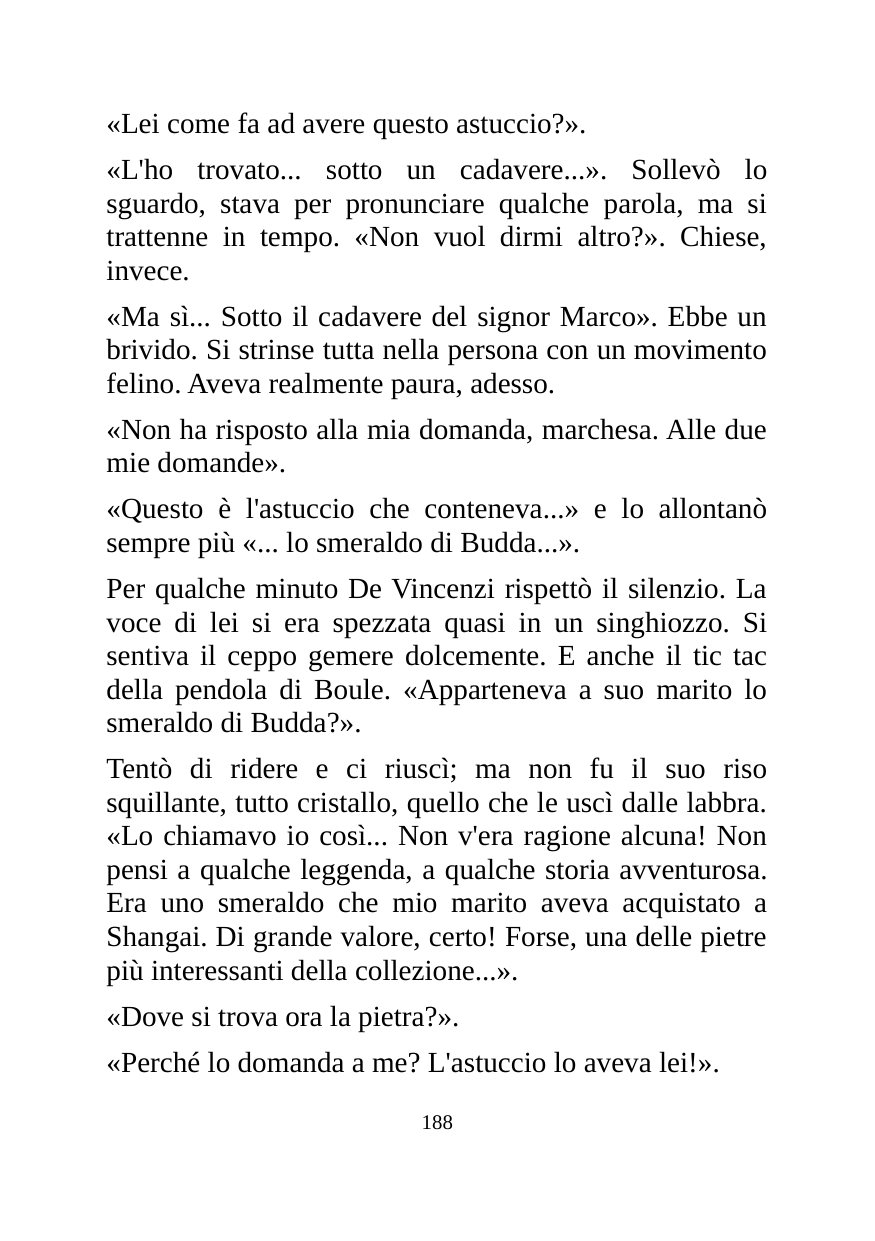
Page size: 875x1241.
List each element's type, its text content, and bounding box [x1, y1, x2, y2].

text «Perché lo domanda a me? L'astuccio lo aveva lei!». [106, 1045, 768, 1078]
text Per qualche minuto De Vincenzi rispettò il silenzio. La voce di lei si era spezzata quasi in un singhiozzo. Si sentiva il ceppo gemere dolcemente. E anche il tic tac della pendola di Boule. «Apparteneva a suo marito lo smeraldo di Budda?». [106, 571, 768, 739]
text «Dove si trova ora la pietra?». [106, 999, 768, 1032]
text «L'ho trovato... sotto un cadavere...». Sollevò lo sguardo, stava per pronunciare qualche parola, ma si trattenne in tempo. «Non vuol dirmi altro?». Chiese, invece. [106, 152, 768, 286]
text «Questo è l'astuccio che conteneva...» e lo allontanò sempre più «... lo smeraldo di Budda...». [106, 492, 768, 559]
text «Lei come fa ad avere questo astuccio?». [106, 106, 768, 140]
text «Ma sì... Sotto il cadavere del signor Marco». Ebbe un brivido. Si strinse tutta nella persona con un movimento felino. Aveva realmente paura, adesso. [106, 299, 768, 399]
text «Non ha risposto alla mia domanda, marchesa. Alle due mie domande». [106, 412, 768, 479]
text Tentò di ridere e ci riuscì; ma non fu il suo riso squillante, tutto cristallo, quello che le uscì dalle labbra. «Lo chiamavo io così... Non v'era ragione alcuna! Non pensi a qualche leggenda, a qualche storia avventurosa. Era uno smeraldo che mio marito aveva acquistato a Shangai. Di grande valore, certo! Forse, una delle pietre più interessanti della collezione...». [106, 751, 768, 986]
